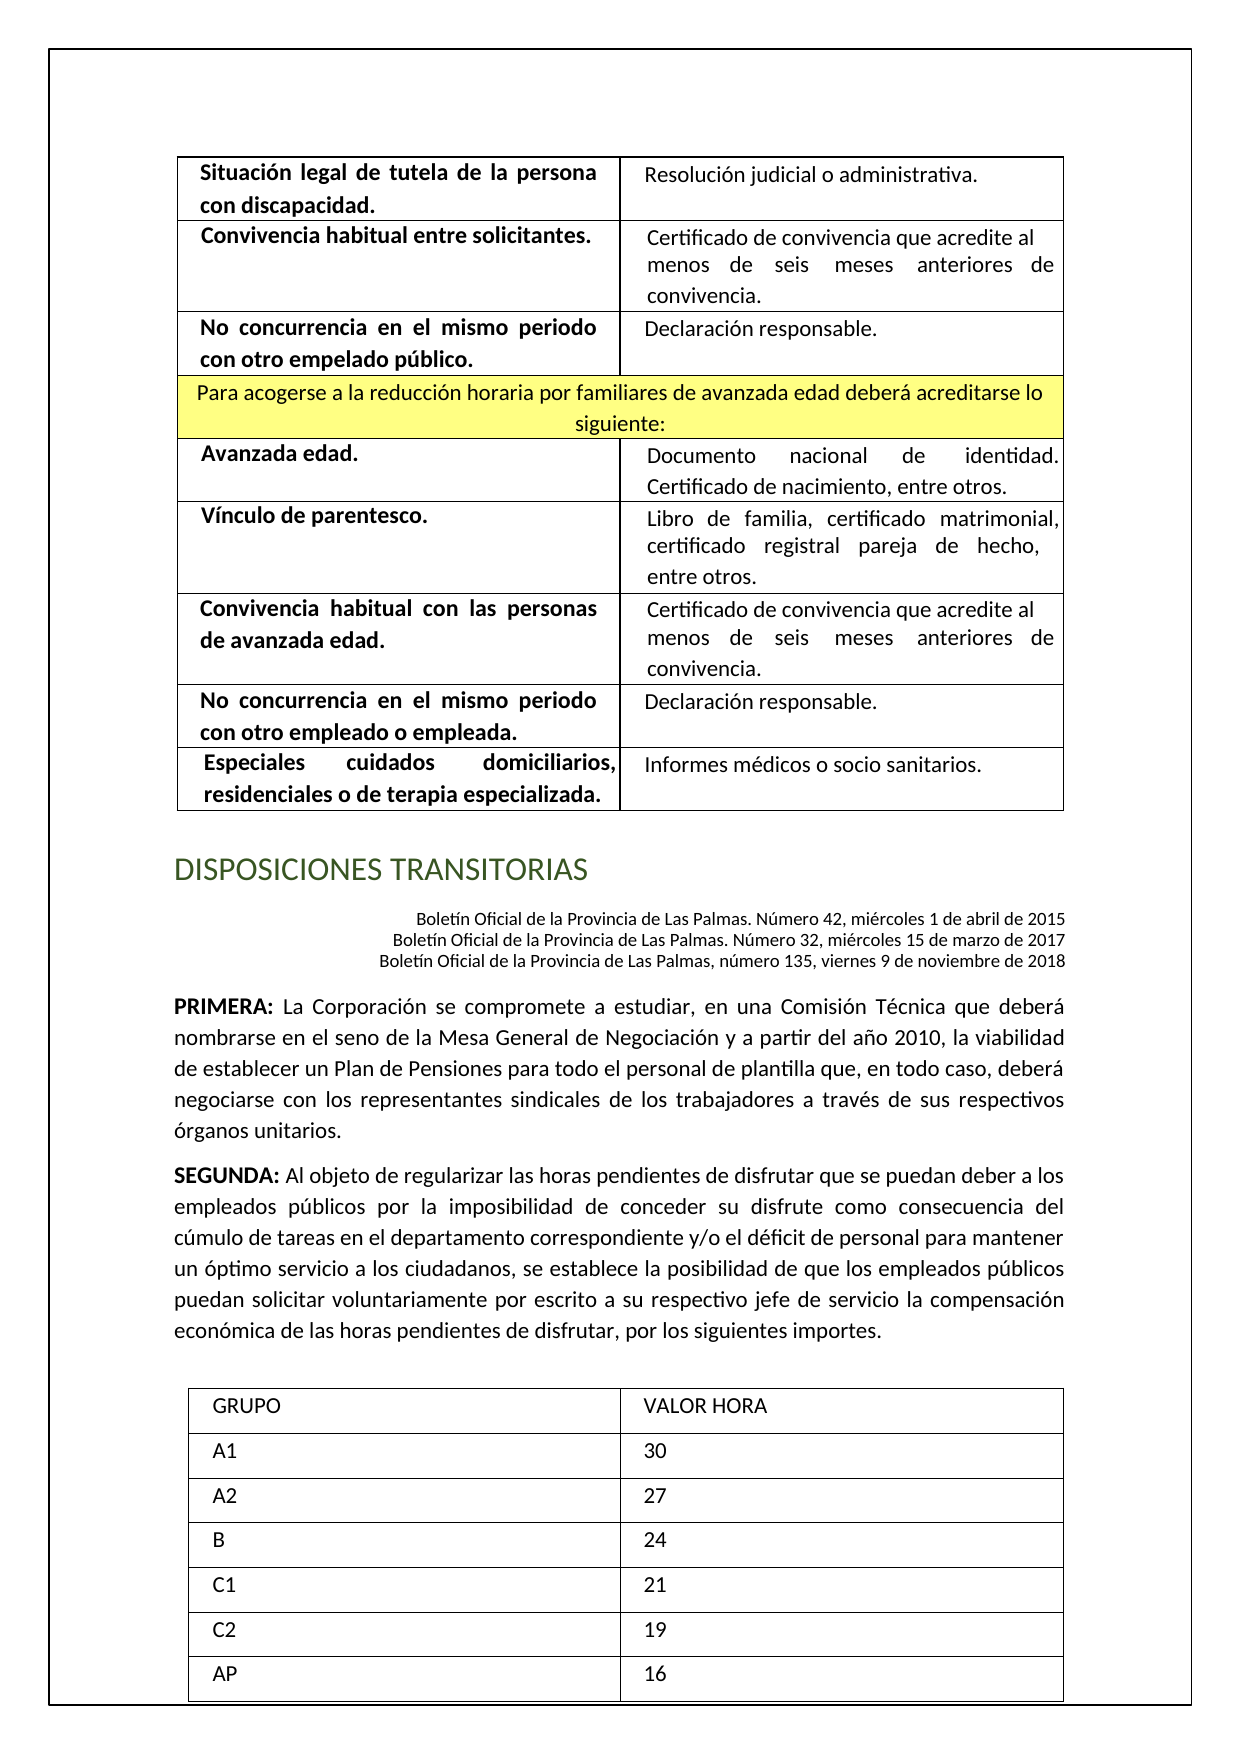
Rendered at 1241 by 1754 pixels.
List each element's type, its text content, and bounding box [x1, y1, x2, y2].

text PRIMERA: La Corporación se compromete a estudiar, en una Comisión Técnica que deberá nombrarse en el seno de la Mesa General de Negociación y a partir del año 2010, la viabilidad de establecer un Plan de Pensiones para todo el personal de plantilla que, en todo caso, deberá negociarse con los representantes sindicales de los trabajadores a través de sus respectivos órganos unitarios. [174, 991, 1066, 1145]
table_cell No concurrencia en el mismo periodo con otro empleado o empleada. [178, 685, 619, 747]
table_cell Para acogerse a la reducción horaria por familiares de avanzada edad deberá acreditarse lo siguiente: [178, 376, 1063, 438]
table_cell Libro de familia, certificado matrimonial, certificado registral pareja de hecho, entre otros. [621, 502, 1063, 592]
table_cell 30 [621, 1434, 1063, 1478]
table_header Resolución judicial o administrativa. [621, 158, 1063, 220]
text DISPOSICIONES TRANSITORIAS [174, 848, 1066, 889]
table_cell A2 [189, 1479, 620, 1522]
table_cell Certificado de convivencia que acredite al menos de seis meses anteriores de convivencia. [621, 221, 1063, 311]
table_cell No concurrencia en el mismo periodo con otro empelado público. [178, 312, 619, 375]
table_cell Declaración responsable. [621, 685, 1063, 747]
table_header GRUPO [189, 1389, 620, 1433]
table_cell 24 [621, 1523, 1063, 1567]
table_cell Informes médicos o socio sanitarios. [621, 748, 1063, 810]
table_cell 21 [621, 1568, 1063, 1612]
table_cell Convivencia habitual con las personas de avanzada edad. [178, 594, 619, 684]
table_cell Documento nacional de identidad. Certificado de nacimiento, entre otros. [621, 439, 1063, 501]
table_header VALOR HORA [621, 1389, 1063, 1433]
table_cell Especiales cuidados domiciliarios, residenciales o de terapia especializada. [178, 748, 619, 810]
table_cell 16 [621, 1657, 1063, 1701]
table_cell Avanzada edad. [178, 439, 619, 501]
table_cell 27 [621, 1479, 1063, 1522]
table_header Situación legal de tutela de la persona con discapacidad. [178, 158, 619, 220]
table_cell Convivencia habitual entre solicitantes. [178, 221, 619, 311]
table_cell Declaración responsable. [621, 312, 1063, 375]
table_cell Certificado de convivencia que acredite al menos de seis meses anteriores de convivencia. [621, 594, 1063, 684]
text SEGUNDA: Al objeto de regularizar las horas pendientes de disfrutar que se puedan deber a los empleados públicos por la imposibilidad de conceder su disfrute como consecuencia del cúmulo de tareas en el departamento correspondiente y/o el déficit de personal para mantener un óptimo servicio a los ciudadanos, se establece la posibilidad de que los empleados públicos puedan solicitar voluntariamente por escrito a su respectivo jefe de servicio la compensación económica de las horas pendientes de disfrutar, por los siguientes importes. [174, 1160, 1066, 1345]
table_cell Vínculo de parentesco. [178, 502, 619, 592]
table_cell B [189, 1523, 620, 1567]
table_cell C2 [189, 1613, 620, 1656]
table_cell C1 [189, 1568, 620, 1612]
table_cell AP [189, 1657, 620, 1701]
table_cell A1 [189, 1434, 620, 1478]
table_cell 19 [621, 1613, 1063, 1656]
text Boletín Oficial de la Provincia de Las Palmas. Número 42, miércoles 1 de abril de 2015 Boletín Oficial de la Provincia de Las Palmas. Número 32, miércoles 15 de marzo de 2017 Boletín Oficial de la Provincia de Las Palmas, número 135, viernes 9 de noviembre de 2018 [376, 909, 1066, 972]
